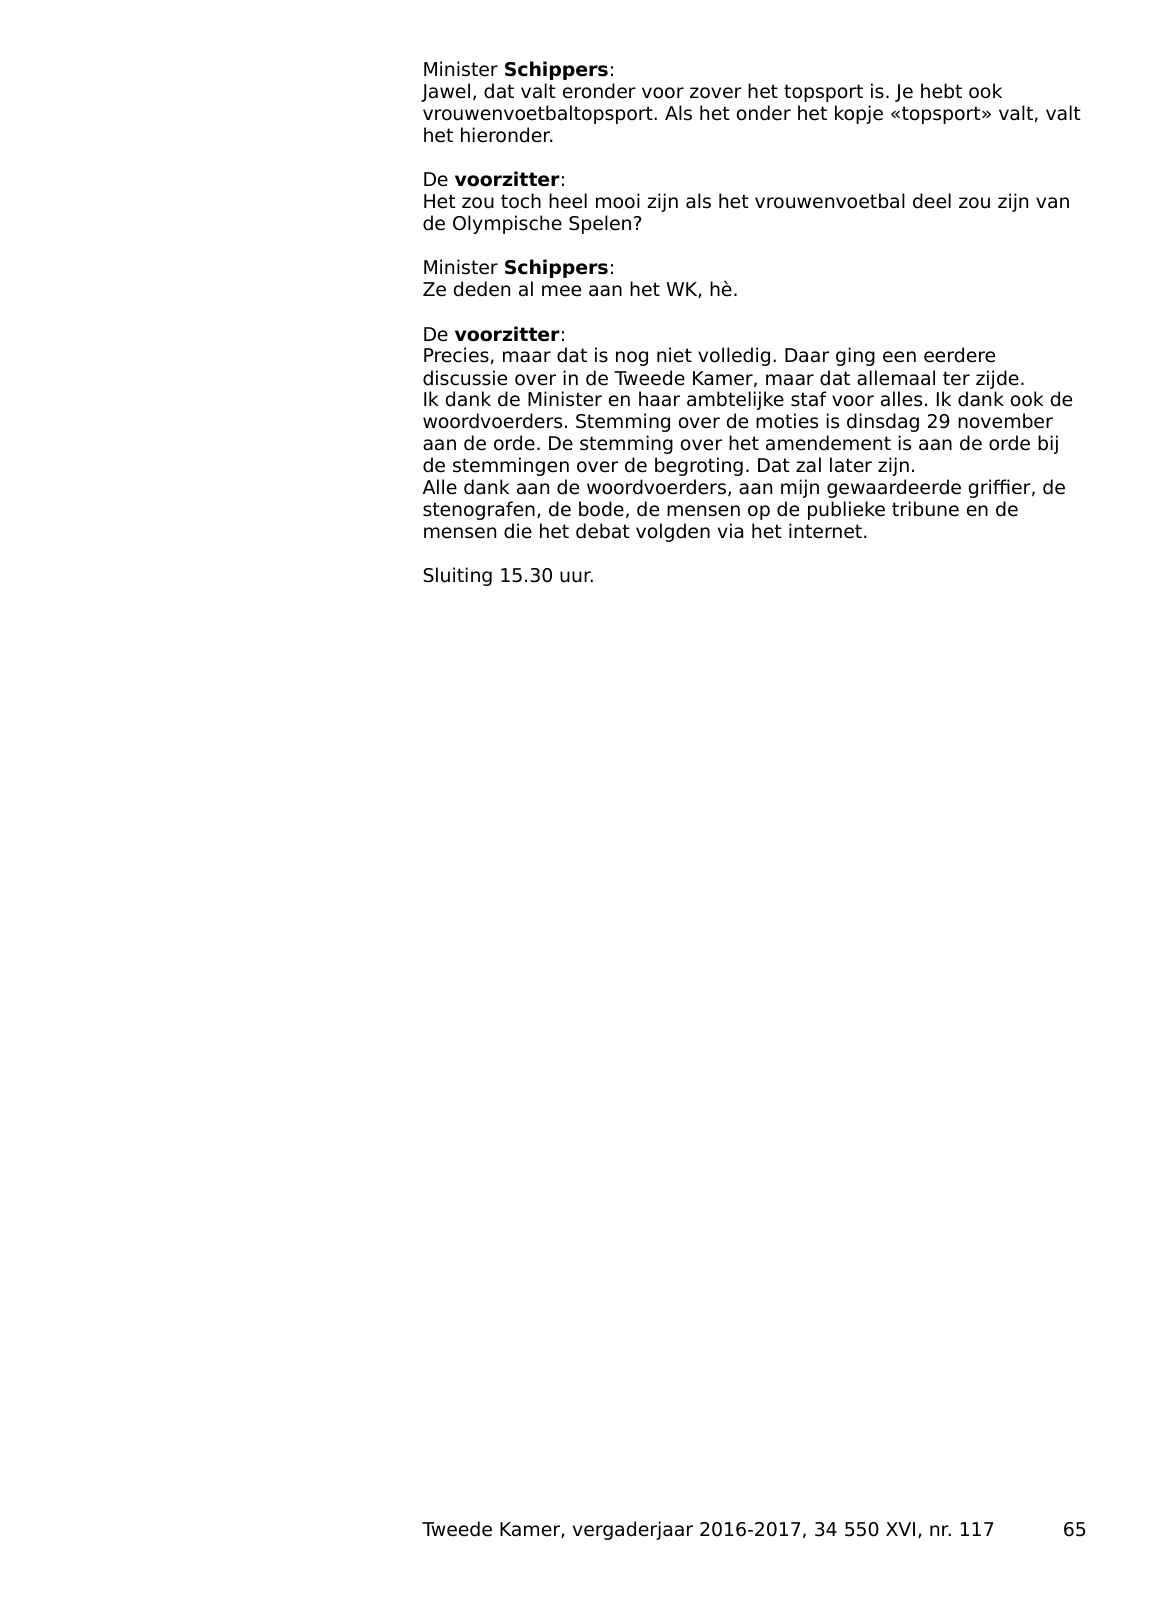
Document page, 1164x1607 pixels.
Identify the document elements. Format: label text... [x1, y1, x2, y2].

text De voorzitter: [422, 169, 1087, 191]
text Precies, maar dat is nog niet volledig. Daar ging een eerdere discussie over in de Tweede Kamer, maar dat allemaal ter zijde. [422, 345, 1087, 389]
text Ze deden al mee aan het WK, hè. [422, 279, 1087, 301]
text Jawel, dat valt eronder voor zover het topsport is. Je hebt ook vrouwenvoetbaltopsport. Als het onder het kopje «topsport» valt, valt het hieronder. [422, 81, 1087, 147]
text Ik dank de Minister en haar ambtelijke staf voor alles. Ik dank ook de woordvoerders. Stemming over de moties is dinsdag 29 november aan de orde. De stemming over het amendement is aan de orde bij de stemmingen over de begroting. Dat zal later zijn. [422, 389, 1087, 477]
text Alle dank aan de woordvoerders, aan mijn gewaardeerde griffier, de stenografen, de bode, de mensen op de publieke tribune en de mensen die het debat volgden via het internet. [422, 477, 1087, 543]
text Minister Schippers: [422, 257, 1087, 279]
text Sluiting 15.30 uur. [422, 565, 1087, 587]
text Het zou toch heel mooi zijn als het vrouwenvoetbal deel zou zijn van de Olympische Spelen? [422, 191, 1087, 235]
text De voorzitter: [422, 323, 1087, 345]
text Minister Schippers: [422, 59, 1087, 81]
